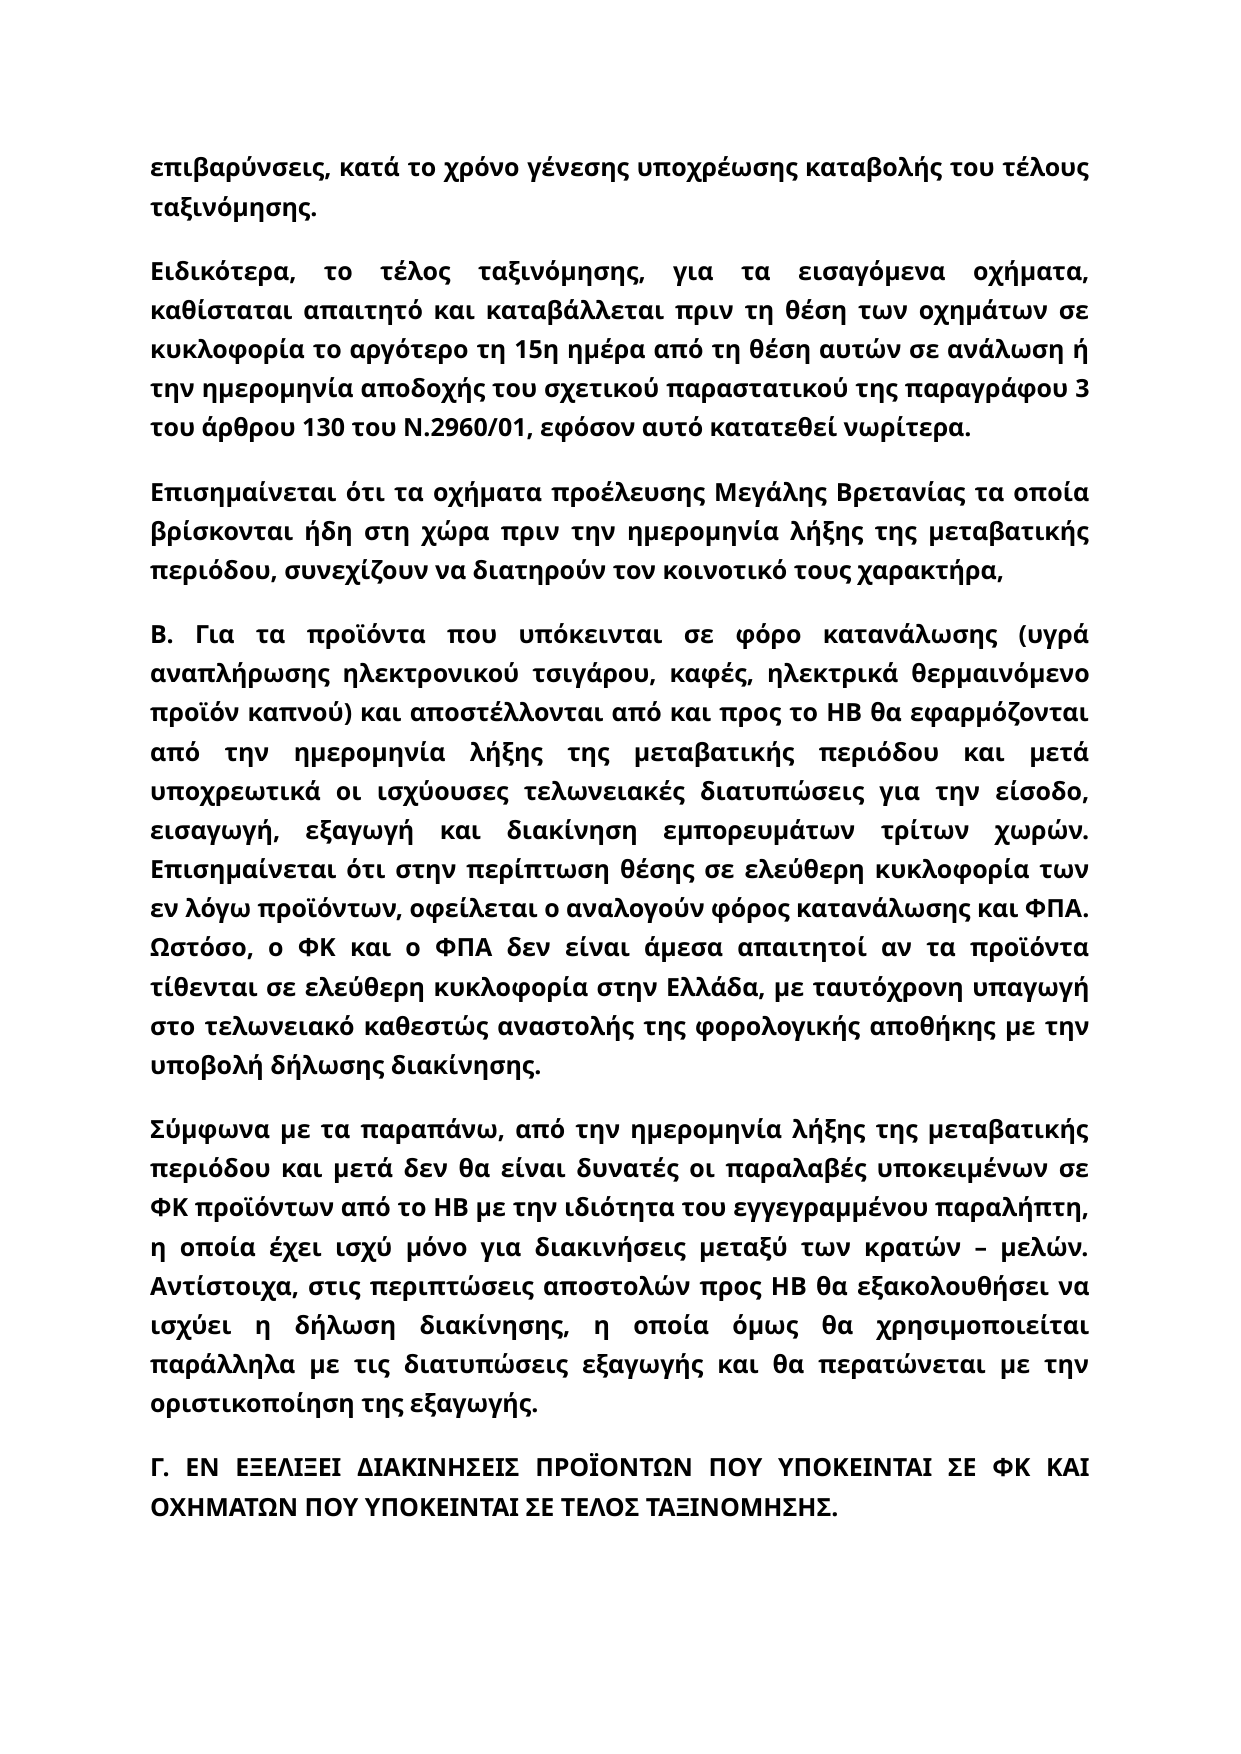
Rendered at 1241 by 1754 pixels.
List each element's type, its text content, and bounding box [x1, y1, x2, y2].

text επιβαρύνσεις, κατά το χρόνο γένεσης υποχρέωσης καταβολής του τέλους ταξινόμησης. [150, 150, 1090, 223]
text Επισημαίνεται ότι τα οχήματα προέλευσης Μεγάλης Βρετανίας τα οποία βρίσκονται ήδη στη χώρα πριν την ημερομηνία λήξης της μεταβατικής περιόδου, συνεχίζουν να διατηρούν τον κοινοτικό τους χαρακτήρα, [150, 474, 1090, 587]
text Β. Για τα προϊόντα που υπόκεινται σε φόρο κατανάλωσης (υγρά αναπλήρωσης ηλεκτρονικού τσιγάρου, καφές, ηλεκτρικά θερμαινόμενο προϊόν καπνού) και αποστέλλονται από και προς το ΗΒ θα εφαρμόζονται από την ημερομηνία λήξης της μεταβατικής περιόδου και μετά υποχρεωτικά οι ισχύουσες τελωνειακές διατυπώσεις για την είσοδο, εισαγωγή, εξαγωγή και διακίνηση εμπορευμάτων τρίτων χωρών. Επισημαίνεται ότι στην περίπτωση θέσης σε ελεύθερη κυκλοφορία των εν λόγω προϊόντων, οφείλεται ο αναλογούν φόρος κατανάλωσης και ΦΠΑ. Ωστόσο, ο ΦΚ και ο ΦΠΑ δεν είναι άμεσα απαιτητοί αν τα προϊόντα τίθενται σε ελεύθερη κυκλοφορία στην Ελλάδα, με ταυτόχρονη υπαγωγή στο τελωνειακό καθεστώς αναστολής της φορολογικής αποθήκης με την υποβολή δήλωσης διακίνησης. [150, 617, 1090, 1082]
text Ειδικότερα, το τέλος ταξινόμησης, για τα εισαγόμενα οχήματα, καθίσταται απαιτητό και καταβάλλεται πριν τη θέση των οχημάτων σε κυκλοφορία το αργότερο τη 15η ημέρα από τη θέση αυτών σε ανάλωση ή την ημερομηνία αποδοχής του σχετικού παραστατικού της παραγράφου 3 του άρθρου 130 του Ν.2960/01, εφόσον αυτό κατατεθεί νωρίτερα. [150, 253, 1090, 444]
text Γ. ΕΝ ΕΞΕΛΙΞΕΙ ΔΙΑΚΙΝΗΣΕΙΣ ΠΡΟΪΟΝΤΩΝ ΠΟΥ ΥΠΟΚΕΙΝΤΑΙ ΣΕ ΦΚ ΚΑΙ ΟΧΗΜΑΤΩΝ ΠΟΥ ΥΠΟΚΕΙΝΤΑΙ ΣΕ ΤΕΛΟΣ ΤΑΞΙΝΟΜΗΣΗΣ. [150, 1450, 1090, 1523]
text Σύμφωνα με τα παραπάνω, από την ημερομηνία λήξης της μεταβατικής περιόδου και μετά δεν θα είναι δυνατές οι παραλαβές υποκειμένων σε ΦΚ προϊόντων από το ΗΒ με την ιδιότητα του εγγεγραμμένου παραλήπτη, η οποία έχει ισχύ μόνο για διακινήσεις μεταξύ των κρατών – μελών. Αντίστοιχα, στις περιπτώσεις αποστολών προς ΗΒ θα εξακολουθήσει να ισχύει η δήλωση διακίνησης, η οποία όμως θα χρησιμοποιείται παράλληλα με τις διατυπώσεις εξαγωγής και θα περατώνεται με την οριστικοποίηση της εξαγωγής. [150, 1112, 1090, 1420]
